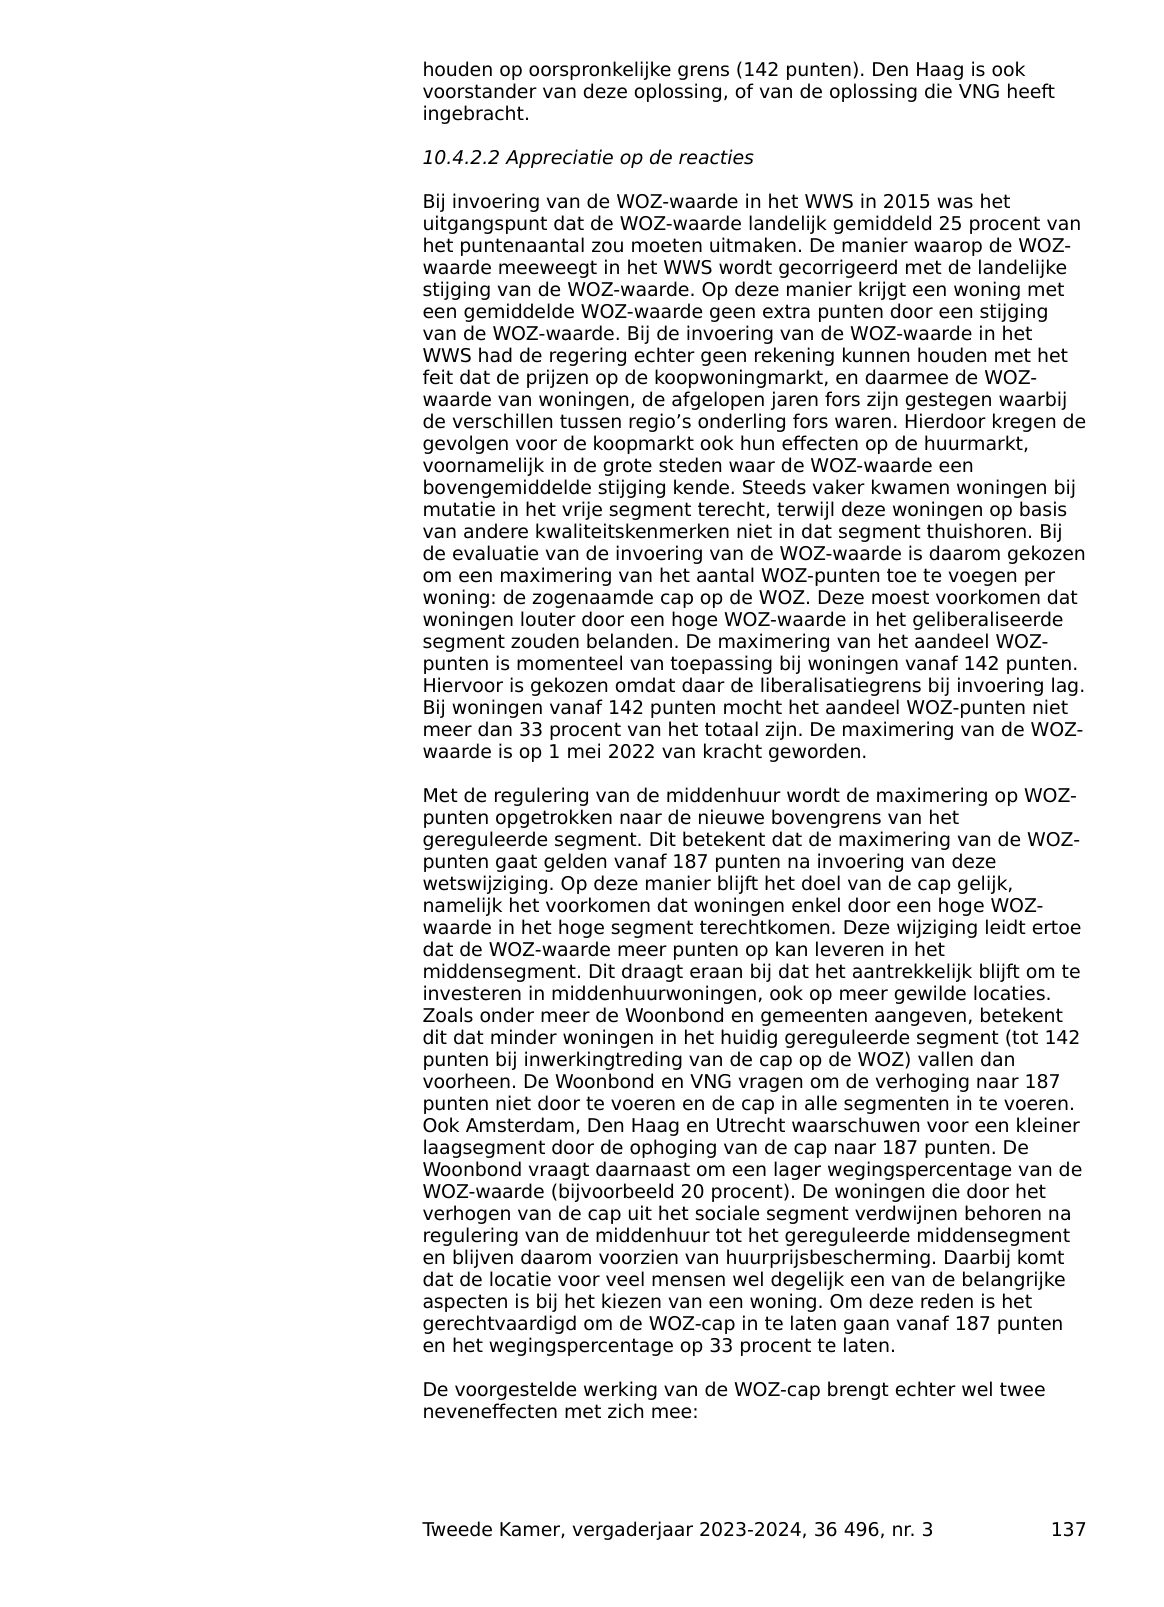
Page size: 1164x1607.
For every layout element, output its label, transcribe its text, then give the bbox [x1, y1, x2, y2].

text Bij invoering van de WOZ-waarde in het WWS in 2015 was het uitgangspunt dat de WOZ-waarde landelijk gemiddeld 25 procent van het puntenaantal zou moeten uitmaken. De manier waarop de WOZ-waarde meeweegt in het WWS wordt gecorrigeerd met de landelijke stijging van de WOZ-waarde. Op deze manier krijgt een woning met een gemiddelde WOZ-waarde geen extra punten door een stijging van de WOZ-waarde. Bij de invoering van de WOZ-waarde in het WWS had de regering echter geen rekening kunnen houden met het feit dat de prijzen op de koopwoningmarkt, en daarmee de WOZ-waarde van woningen, de afgelopen jaren fors zijn gestegen waarbij de verschillen tussen regio’s onderling fors waren. Hierdoor kregen de gevolgen voor de koopmarkt ook hun effecten op de huurmarkt, voornamelijk in de grote steden waar de WOZ-waarde een bovengemiddelde stijging kende. Steeds vaker kwamen woningen bij mutatie in het vrije segment terecht, terwijl deze woningen op basis van andere kwaliteitskenmerken niet in dat segment thuishoren. Bij de evaluatie van de invoering van de WOZ-waarde is daarom gekozen om een maximering van het aantal WOZ-punten toe te voegen per woning: de zogenaamde cap op de WOZ. Deze moest voorkomen dat woningen louter door een hoge WOZ-waarde in het geliberaliseerde segment zouden belanden. De maximering van het aandeel WOZ-punten is momenteel van toepassing bij woningen vanaf 142 punten. Hiervoor is gekozen omdat daar de liberalisatiegrens bij invoering lag. Bij woningen vanaf 142 punten mocht het aandeel WOZ-punten niet meer dan 33 procent van het totaal zijn. De maximering van de WOZ-waarde is op 1 mei 2022 van kracht geworden. [422, 191, 1087, 763]
text De voorgestelde werking van de WOZ-cap brengt echter wel twee neveneffecten met zich mee: [422, 1379, 1087, 1423]
text Met de regulering van de middenhuur wordt de maximering op WOZ-punten opgetrokken naar de nieuwe bovengrens van het gereguleerde segment. Dit betekent dat de maximering van de WOZ-punten gaat gelden vanaf 187 punten na invoering van deze wetswijziging. Op deze manier blijft het doel van de cap gelijk, namelijk het voorkomen dat woningen enkel door een hoge WOZ-waarde in het hoge segment terechtkomen. Deze wijziging leidt ertoe dat de WOZ-waarde meer punten op kan leveren in het middensegment. Dit draagt eraan bij dat het aantrekkelijk blijft om te investeren in middenhuurwoningen, ook op meer gewilde locaties. Zoals onder meer de Woonbond en gemeenten aangeven, betekent dit dat minder woningen in het huidig gereguleerde segment (tot 142 punten bij inwerkingtreding van de cap op de WOZ) vallen dan voorheen. De Woonbond en VNG vragen om de verhoging naar 187 punten niet door te voeren en de cap in alle segmenten in te voeren. Ook Amsterdam, Den Haag en Utrecht waarschuwen voor een kleiner laagsegment door de ophoging van de cap naar 187 punten. De Woonbond vraagt daarnaast om een lager wegingspercentage van de WOZ-waarde (bijvoorbeeld 20 procent). De woningen die door het verhogen van de cap uit het sociale segment verdwijnen behoren na regulering van de middenhuur tot het gereguleerde middensegment en blijven daarom voorzien van huurprijsbescherming. Daarbij komt dat de locatie voor veel mensen wel degelijk een van de belangrijke aspecten is bij het kiezen van een woning. Om deze reden is het gerechtvaardigd om de WOZ-cap in te laten gaan vanaf 187 punten en het wegingspercentage op 33 procent te laten. [422, 785, 1087, 1356]
text houden op oorspronkelijke grens (142 punten). Den Haag is ook voorstander van deze oplossing, of van de oplossing die VNG heeft ingebracht. [422, 59, 1087, 125]
subtitle 10.4.2.2 Appreciatie op de reacties [422, 147, 1087, 169]
